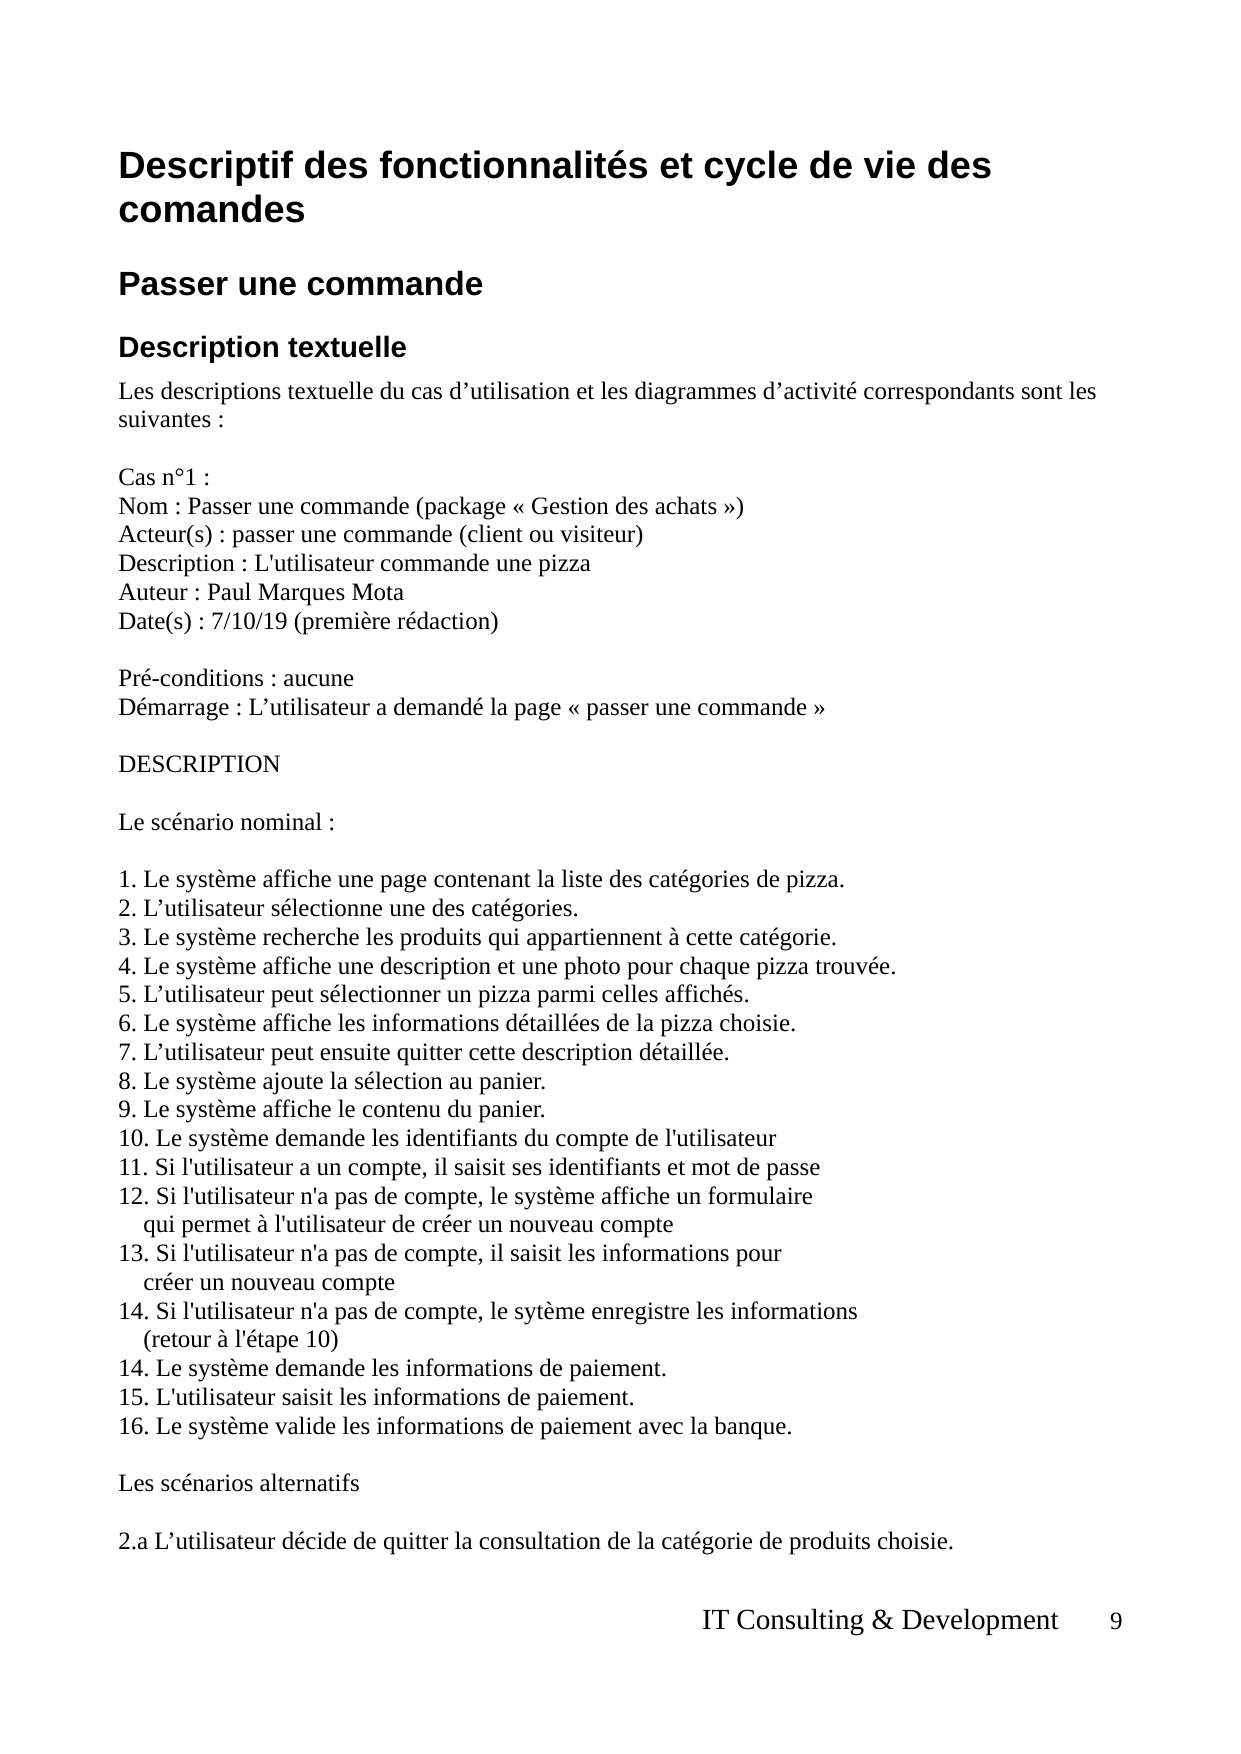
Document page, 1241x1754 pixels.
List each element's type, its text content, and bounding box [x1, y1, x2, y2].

text 6. Le système affiche les informations détaillées de la pizza choisie. [118, 1008, 1122, 1037]
text Pré-conditions : aucune [118, 663, 1122, 692]
text Auteur : Paul Marques Mota [118, 577, 1122, 606]
text Cas n°1 : [118, 462, 1122, 491]
text Les descriptions textuelle du cas d’utilisation et les diagrammes d’activité correspondants sont les suivantes : [118, 376, 1122, 433]
text 14. Si l'utilisateur n'a pas de compte, le sytème enregistre les informations [118, 1296, 1122, 1324]
text DESCRIPTION [118, 749, 1122, 778]
text Acteur(s) : passer une commande (client ou visiteur) [118, 519, 1122, 548]
text 8. Le système ajoute la sélection au panier. [118, 1066, 1122, 1094]
subtitle Passer une commande [118, 264, 1122, 302]
text 9. Le système affiche le contenu du panier. [118, 1094, 1122, 1123]
text 3. Le système recherche les produits qui appartiennent à cette catégorie. [118, 922, 1122, 951]
text 11. Si l'utilisateur a un compte, il saisit ses identifiants et mot de passe [118, 1152, 1122, 1181]
subtitle Description textuelle [118, 329, 1122, 363]
subtitle Descriptif des fonctionnalités et cycle de vie des comandes [118, 143, 1122, 230]
text 12. Si l'utilisateur n'a pas de compte, le système affiche un formulaire [118, 1181, 1122, 1209]
text 16. Le système valide les informations de paiement avec la banque. [118, 1411, 1122, 1439]
text 1. Le système affiche une page contenant la liste des catégories de pizza. [118, 864, 1122, 893]
text créer un nouveau compte [118, 1267, 1122, 1296]
text Description : L'utilisateur commande une pizza [118, 548, 1122, 577]
text Le scénario nominal : [118, 807, 1122, 836]
text 13. Si l'utilisateur n'a pas de compte, il saisit les informations pour [118, 1238, 1122, 1267]
text 10. Le système demande les identifiants du compte de l'utilisateur [118, 1123, 1122, 1152]
text 7. L’utilisateur peut ensuite quitter cette description détaillée. [118, 1037, 1122, 1066]
text (retour à l'étape 10) [118, 1324, 1122, 1353]
text Démarrage : L’utilisateur a demandé la page « passer une commande » [118, 692, 1122, 721]
text 14. Le système demande les informations de paiement. [118, 1353, 1122, 1382]
text 15. L'utilisateur saisit les informations de paiement. [118, 1382, 1122, 1411]
text Nom : Passer une commande (package « Gestion des achats ») [118, 491, 1122, 519]
text Les scénarios alternatifs [118, 1468, 1122, 1497]
text Date(s) : 7/10/19 (première rédaction) [118, 606, 1122, 634]
text qui permet à l'utilisateur de créer un nouveau compte [118, 1209, 1122, 1238]
text 2. L’utilisateur sélectionne une des catégories. [118, 893, 1122, 922]
text 5. L’utilisateur peut sélectionner un pizza parmi celles affichés. [118, 979, 1122, 1008]
text 2.a L’utilisateur décide de quitter la consultation de la catégorie de produits choisie. [118, 1526, 1122, 1554]
text 4. Le système affiche une description et une photo pour chaque pizza trouvée. [118, 951, 1122, 979]
